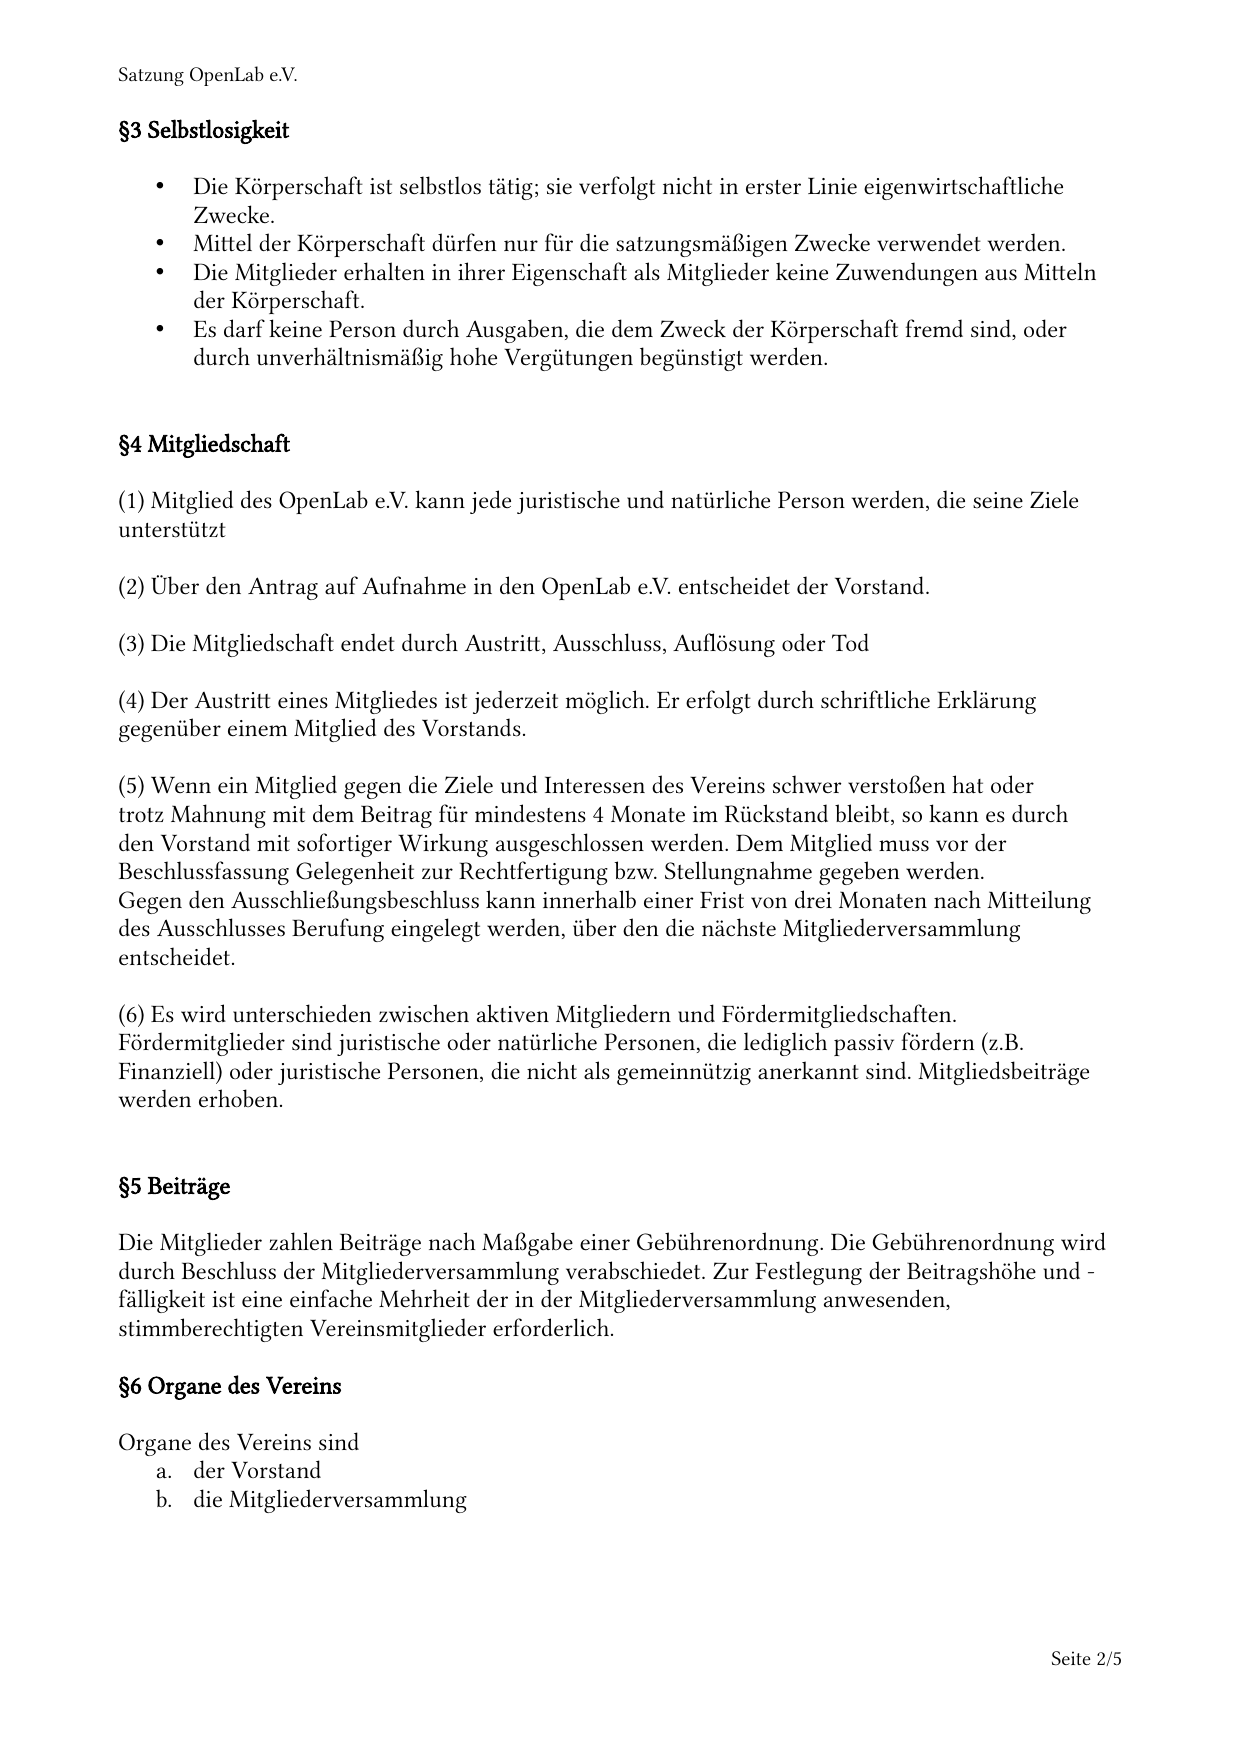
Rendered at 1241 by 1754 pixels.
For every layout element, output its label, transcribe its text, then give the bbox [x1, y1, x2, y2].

text Gegen den Ausschließungsbeschluss kann innerhalb einer Frist von drei Monaten nach Mitteilung des Ausschlusses Berufung eingelegt werden, über den die nächste Mitgliederversammlung entscheidet. [118, 886, 1122, 971]
text Fördermitglieder sind juristische oder natürliche Personen, die lediglich passiv fördern (z.B. [118, 1028, 1122, 1057]
text §6 Organe des Vereins [118, 1371, 1122, 1399]
list der Vorstand [156, 1457, 1122, 1485]
list Die Körperschaft ist selbstlos tätig; sie verfolgt nicht in erster Linie eigenwirtschaftliche Zwecke. [156, 172, 1122, 229]
text Finanziell) oder juristische Personen, die nicht als gemeinnützig anerkannt sind. Mitgliedsbeiträge werden erhoben. [118, 1057, 1122, 1114]
text den Vorstand mit sofortiger Wirkung ausgeschlossen werden. Dem Mitglied muss vor der Beschlussfassung Gelegenheit zur Rechtfertigung bzw. Stellungnahme gegeben werden. [118, 829, 1122, 886]
text (5) Wenn ein Mitglied gegen die Ziele und Interessen des Vereins schwer verstoßen hat oder [118, 772, 1122, 800]
text (2) Über den Antrag auf Aufnahme in den OpenLab e.V. entscheidet der Vorstand. [118, 572, 1122, 600]
list Mittel der Körperschaft dürfen nur für die satzungsmäßigen Zwecke verwendet werden. [156, 229, 1122, 258]
list Es darf keine Person durch Ausgaben, die dem Zweck der Körperschaft fremd sind, oder durch unverhältnismäßig hohe Vergütungen begünstigt werden. [156, 315, 1122, 372]
list die Mitgliederversammlung [156, 1485, 1122, 1514]
text §4 Mitgliedschaft [118, 429, 1122, 458]
text (1) Mitglied des OpenLab e.V. kann jede juristische und natürliche Person werden, die seine Ziele unterstützt [118, 486, 1122, 543]
text (3) Die Mitgliedschaft endet durch Austritt, Ausschluss, Auflösung oder Tod [118, 629, 1122, 657]
text §3 Selbstlosigkeit [118, 115, 1122, 144]
text §5 Beiträge [118, 1171, 1122, 1200]
text Organe des Vereins sind [118, 1428, 1122, 1457]
text Die Mitglieder zahlen Beiträge nach Maßgabe einer Gebührenordnung. Die Gebührenordnung wird durch Beschluss der Mitgliederversammlung verabschiedet. Zur Festlegung der Beitragshöhe und -fälligkeit ist eine einfache Mehrheit der in der Mitgliederversammlung anwesenden, stimmberechtigten Vereinsmitglieder erforderlich. [118, 1228, 1122, 1342]
list Die Mitglieder erhalten in ihrer Eigenschaft als Mitglieder keine Zuwendungen aus Mitteln der Körperschaft. [156, 258, 1122, 315]
text (6) Es wird unterschieden zwischen aktiven Mitgliedern und Fördermitgliedschaften. [118, 1000, 1122, 1028]
text gegenüber einem Mitglied des Vorstands. [118, 714, 1122, 743]
text trotz Mahnung mit dem Beitrag für mindestens 4 Monate im Rückstand bleibt, so kann es durch [118, 800, 1122, 829]
text (4) Der Austritt eines Mitgliedes ist jederzeit möglich. Er erfolgt durch schriftliche Erklärung [118, 686, 1122, 714]
